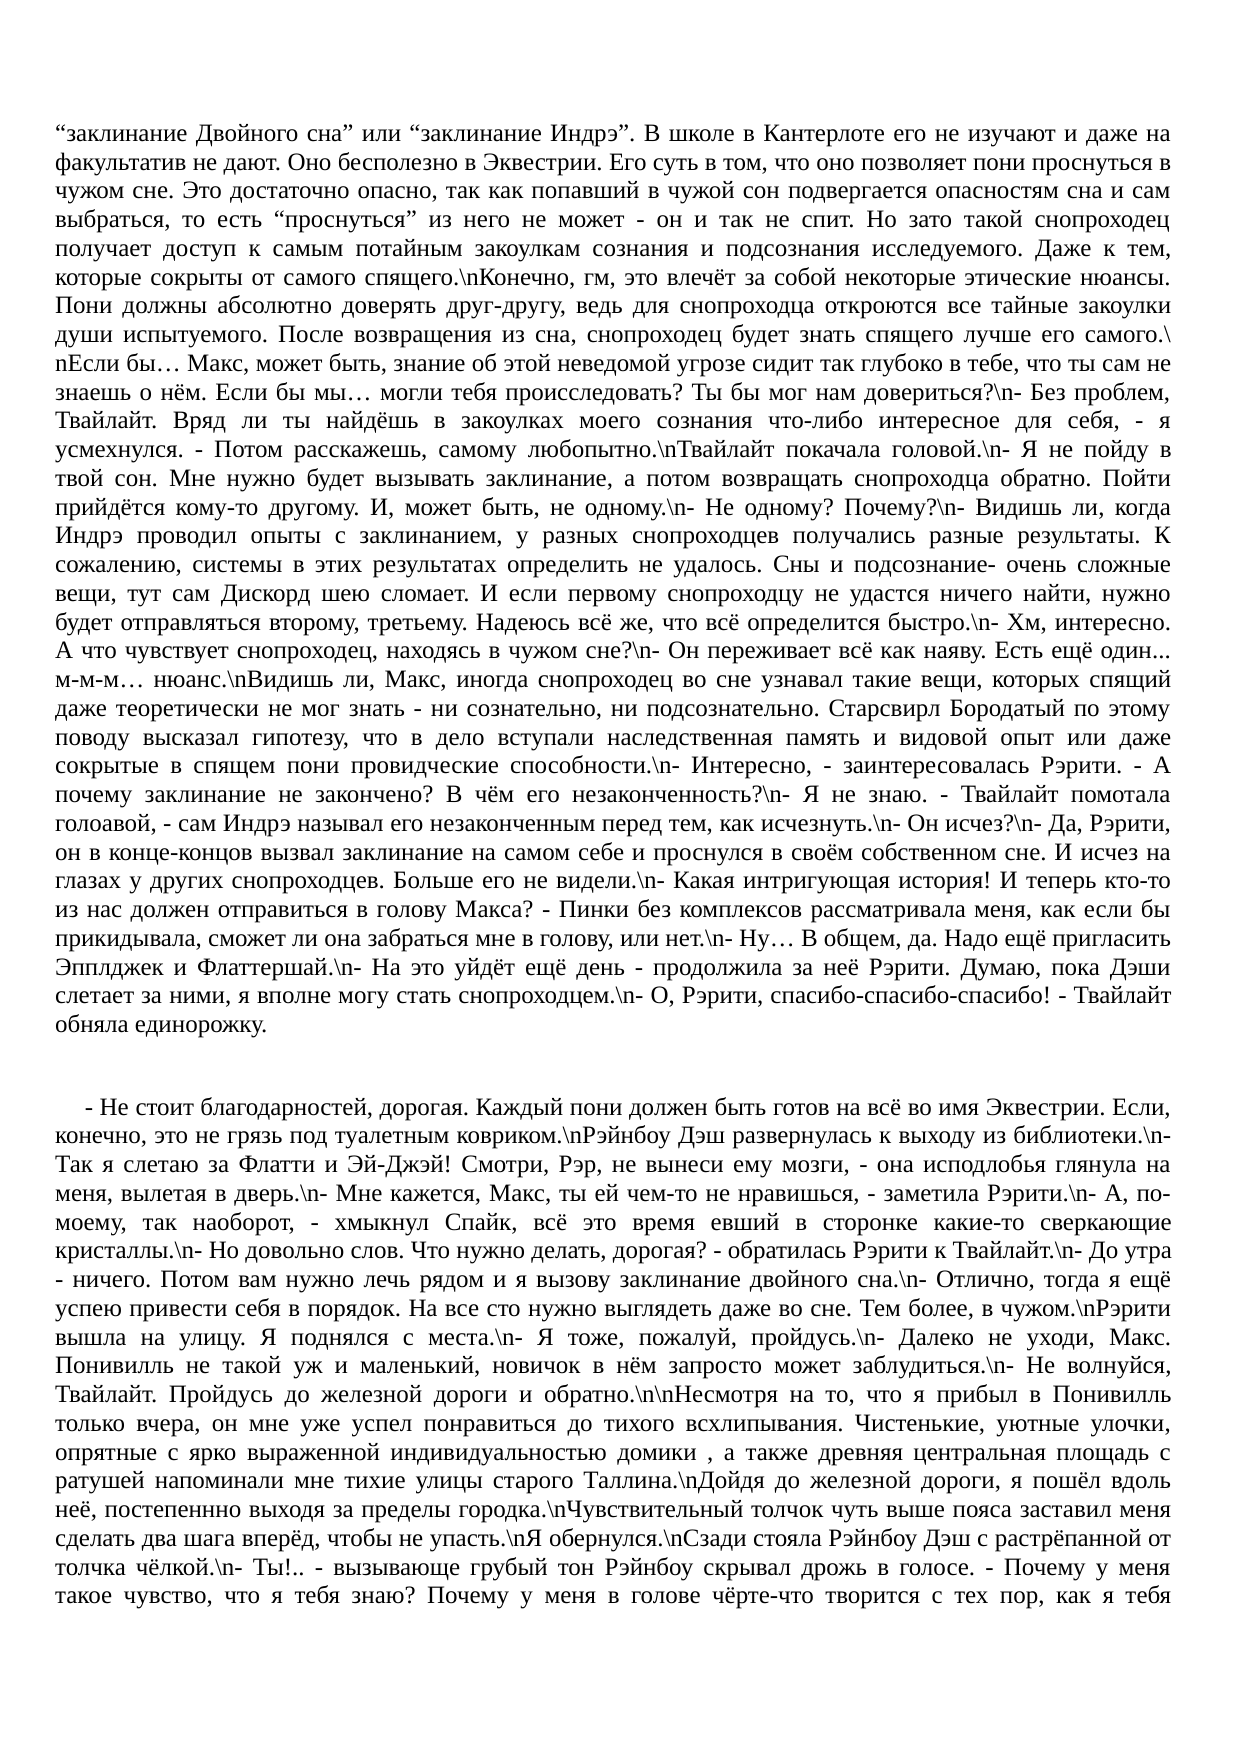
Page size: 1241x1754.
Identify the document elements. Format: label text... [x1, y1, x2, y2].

text - Не стоит благодарностей, дорогая. Каждый пони должен быть готов на всё во имя Эквестрии. Если, конечно, это не грязь под туалетным ковриком.\nРэйнбоу Дэш развернулась к выходу из библиотеки.\n- Так я слетаю за Флатти и Эй-Джэй! Смотри, Рэр, не вынеси ему мозги, - она исподлобья глянула на меня, вылетая в дверь.\n- Мне кажется, Макс, ты ей чем-то не нравишься, - заметила Рэрити.\n- А, по-моему, так наоборот, - хмыкнул Спайк, всё это время евший в сторонке какие-то сверкающие кристаллы.\n- Но довольно слов. Что нужно делать, дорогая? - обратилась Рэрити к Твайлайт.\n- До утра - ничего. Потом вам нужно лечь рядом и я вызову заклинание двойного сна.\n- Отлично, тогда я ещё успею привести себя в порядок. На все сто нужно выглядеть даже во сне. Тем более, в чужом.\nРэрити вышла на улицу. Я поднялся с места.\n- Я тоже, пожалуй, пройдусь.\n- Далеко не уходи, Макс. Понивилль не такой уж и маленький, новичок в нём запросто может заблудиться.\n- Не волнуйся, Твайлайт. Пройдусь до железной дороги и обратно.\n\nНесмотря на то, что я прибыл в Понивилль только вчера, он мне уже успел понравиться до тихого всхлипывания. Чистенькие, уютные улочки, опрятные с ярко выраженной индивидуальностью домики , а также древняя центральная площадь с ратушей напоминали мне тихие улицы старого Таллина.\nДойдя до железной дороги, я пошёл вдоль неё, постепеннно выходя за пределы городка.\nЧувствительный толчок чуть выше пояса заставил меня сделать два шага вперёд, чтобы не упасть.\nЯ обернулся.\nСзади стояла Рэйнбоу Дэш с растрёпанной от толчка чёлкой.\n- Ты!.. - вызывающе грубый тон Рэйнбоу скрывал дрожь в голосе. - Почему у меня такое чувство, что я тебя знаю? Почему у меня в голове чёрте-что творится с тех пор, как я тебя [55, 1092, 1172, 1609]
text “заклинание Двойного сна” или “заклинание Индрэ”. В школе в Кантерлоте его не изучают и даже на факультатив не дают. Оно бесполезно в Эквестрии. Его суть в том, что оно позволяет пони проснуться в чужом сне. Это достаточно опасно, так как попавший в чужой сон подвергается опасностям сна и сам выбраться, то есть “проснуться” из него не может - он и так не спит. Но зато такой снопроходец получает доступ к самым потайным закоулкам сознания и подсознания исследуемого. Даже к тем, которые сокрыты от самого спящего.\nКонечно, гм, это влечёт за собой некоторые этические нюансы. Пони должны абсолютно доверять друг-другу, ведь для снопроходца откроются все тайные закоулки души испытуемого. После возвращения из сна, снопроходец будет знать спящего лучше его самого.\nЕсли бы… Макс, может быть, знание об этой неведомой угрозе сидит так глубоко в тебе, что ты сам не знаешь о нём. Если бы мы… могли тебя происследовать? Ты бы мог нам довериться?\n- Без проблем, Твайлайт. Вряд ли ты найдёшь в закоулках моего сознания что-либо интересное для себя, - я усмехнулся. - Потом расскажешь, самому любопытно.\nТвайлайт покачала головой.\n- Я не пойду в твой сон. Мне нужно будет вызывать заклинание, а потом возвращать снопроходца обратно. Пойти прийдётся кому-то другому. И, может быть, не одному.\n- Не одному? Почему?\n- Видишь ли, когда Индрэ проводил опыты с заклинанием, у разных снопроходцев получались разные результаты. К сожалению, системы в этих результатах определить не удалось. Сны и подсознание- очень сложные вещи, тут сам Дискорд шею сломает. И если первому снопроходцу не удастся ничего найти, нужно будет отправляться второму, третьему. Надеюсь всё же, что всё определится быстро.\n- Хм, интересно. А что чувствует снопроходец, находясь в чужом сне?\n- Он переживает всё как наяву. Есть ещё один... м-м-м… нюанс.\nВидишь ли, Макс, иногда снопроходец во сне узнавал такие вещи, которых спящий даже теоретически не мог знать - ни сознательно, ни подсознательно. Старсвирл Бородатый по этому поводу высказал гипотезу, что в дело вступали наследственная память и видовой опыт или даже сокрытые в спящем пони провидческие способности.\n- Интересно, - заинтересовалась Рэрити. - А почему заклинание не закончено? В чём его незаконченность?\n- Я не знаю. - Твайлайт помотала голоавой, - сам Индрэ называл его незаконченным перед тем, как исчезнуть.\n- Он исчез?\n- Да, Рэрити, он в конце-концов вызвал заклинание на самом себе и проснулся в своём собственном сне. И исчез на глазах у других снопроходцев. Больше его не видели.\n- Какая интригующая история! И теперь кто-то из нас должен отправиться в голову Макса? - Пинки без комплексов рассматривала меня, как если бы прикидывала, сможет ли она забраться мне в голову, или нет.\n- Ну… В общем, да. Надо ещё пригласить Эпплджек и Флаттершай.\n- На это уйдёт ещё день - продолжила за неё Рэрити. Думаю, пока Дэши слетает за ними, я вполне могу стать снопроходцем.\n- О, Рэрити, спасибо-спасибо-спасибо! - Твайлайт обняла единорожку. [55, 118, 1172, 1038]
